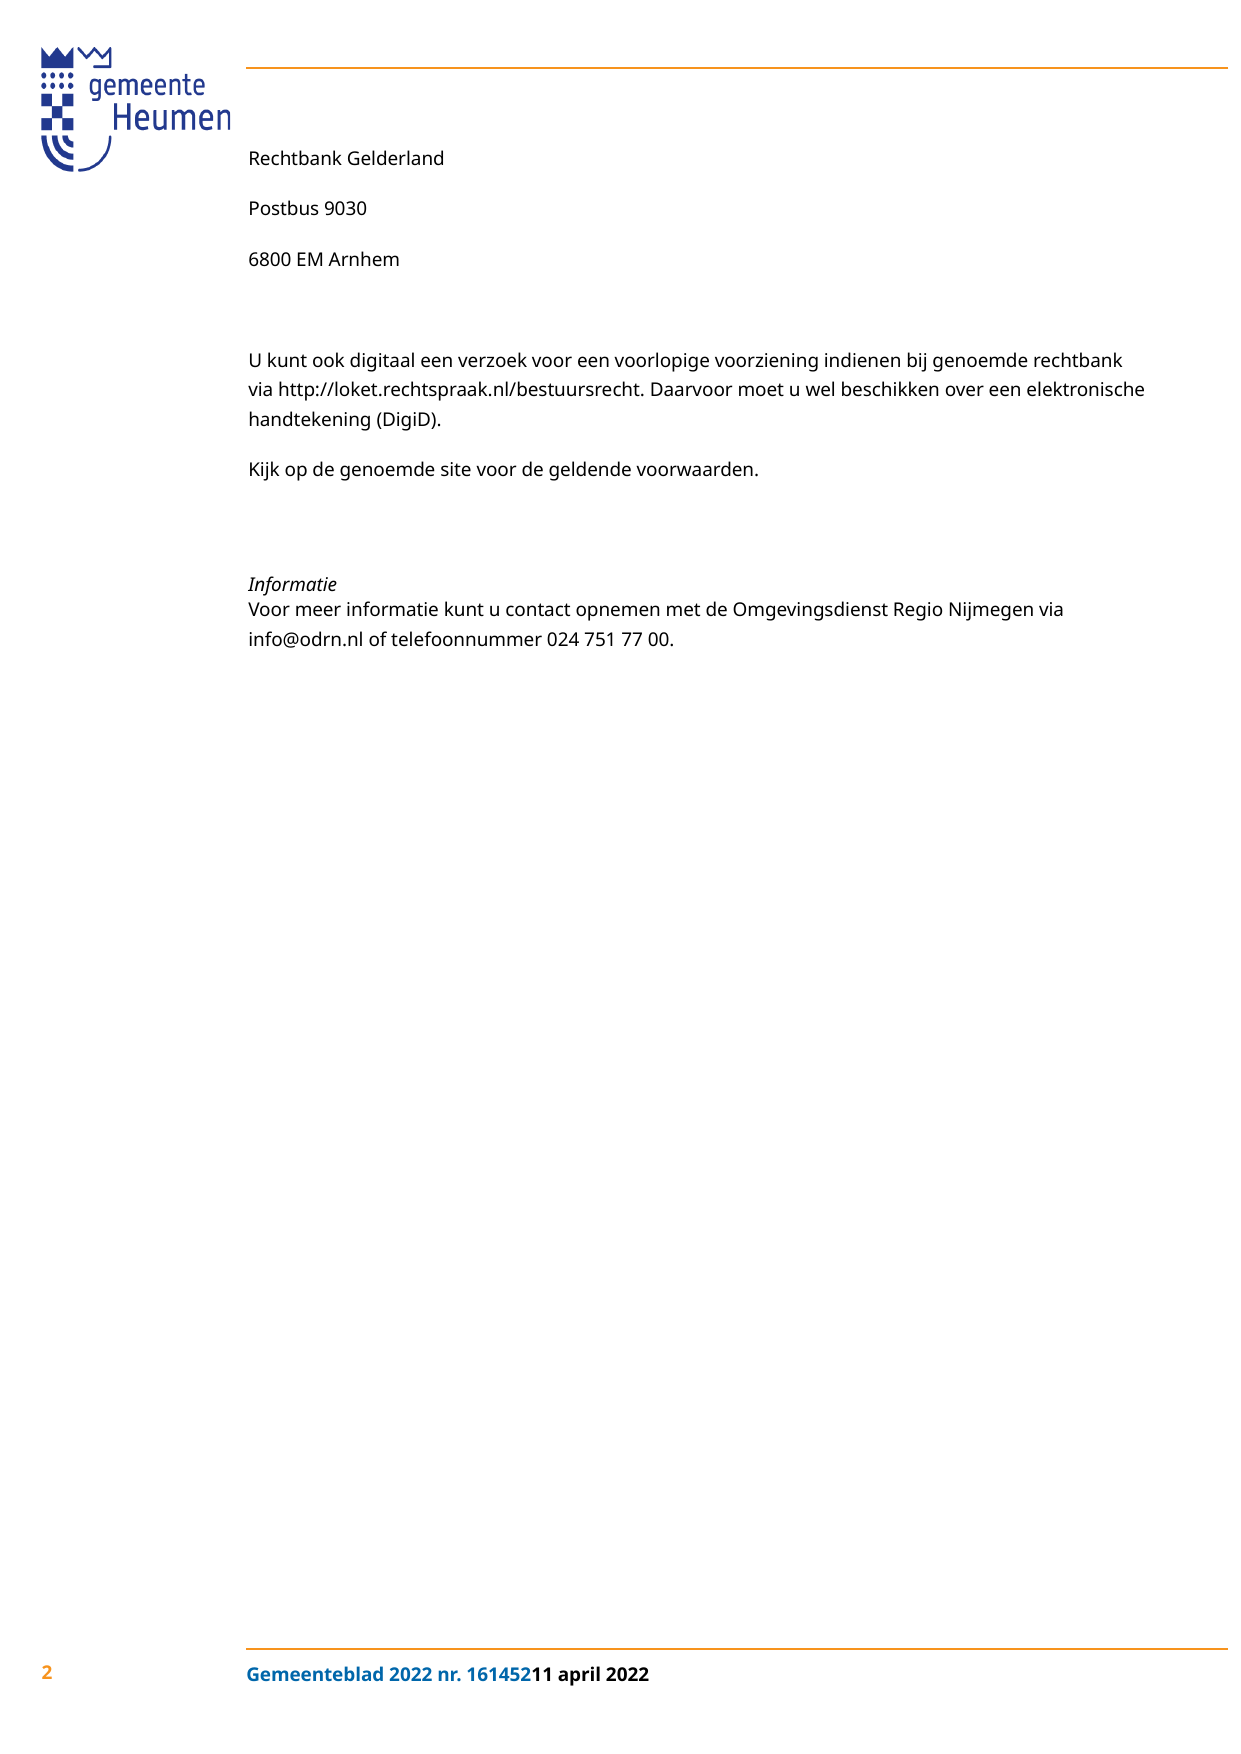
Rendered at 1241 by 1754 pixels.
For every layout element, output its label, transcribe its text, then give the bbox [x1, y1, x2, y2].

text Rechtbank Gelderland [248, 145, 1152, 171]
text Informatie [248, 571, 1152, 597]
text Voor meer informatie kunt u contact opnemen met de Omgevingsdienst Regio Nijmegen via info@odrn.nl of telefoonnummer 024 751 77 00. [248, 597, 1152, 652]
text U kunt ook digitaal een verzoek voor een voorlopige voorziening indienen bij genoemde rechtbank via http://loket.rechtspraak.nl/bestuursrecht. Daarvoor moet u wel beschikken over een elektronische handtekening (DigiD). [248, 347, 1152, 432]
text Kijk op de genoemde site voor de geldende voorwaarden. [248, 456, 1152, 482]
text Postbus 9030 [248, 196, 1152, 221]
text 6800 EM Arnhem [248, 246, 1152, 272]
picture [41, 47, 231, 172]
